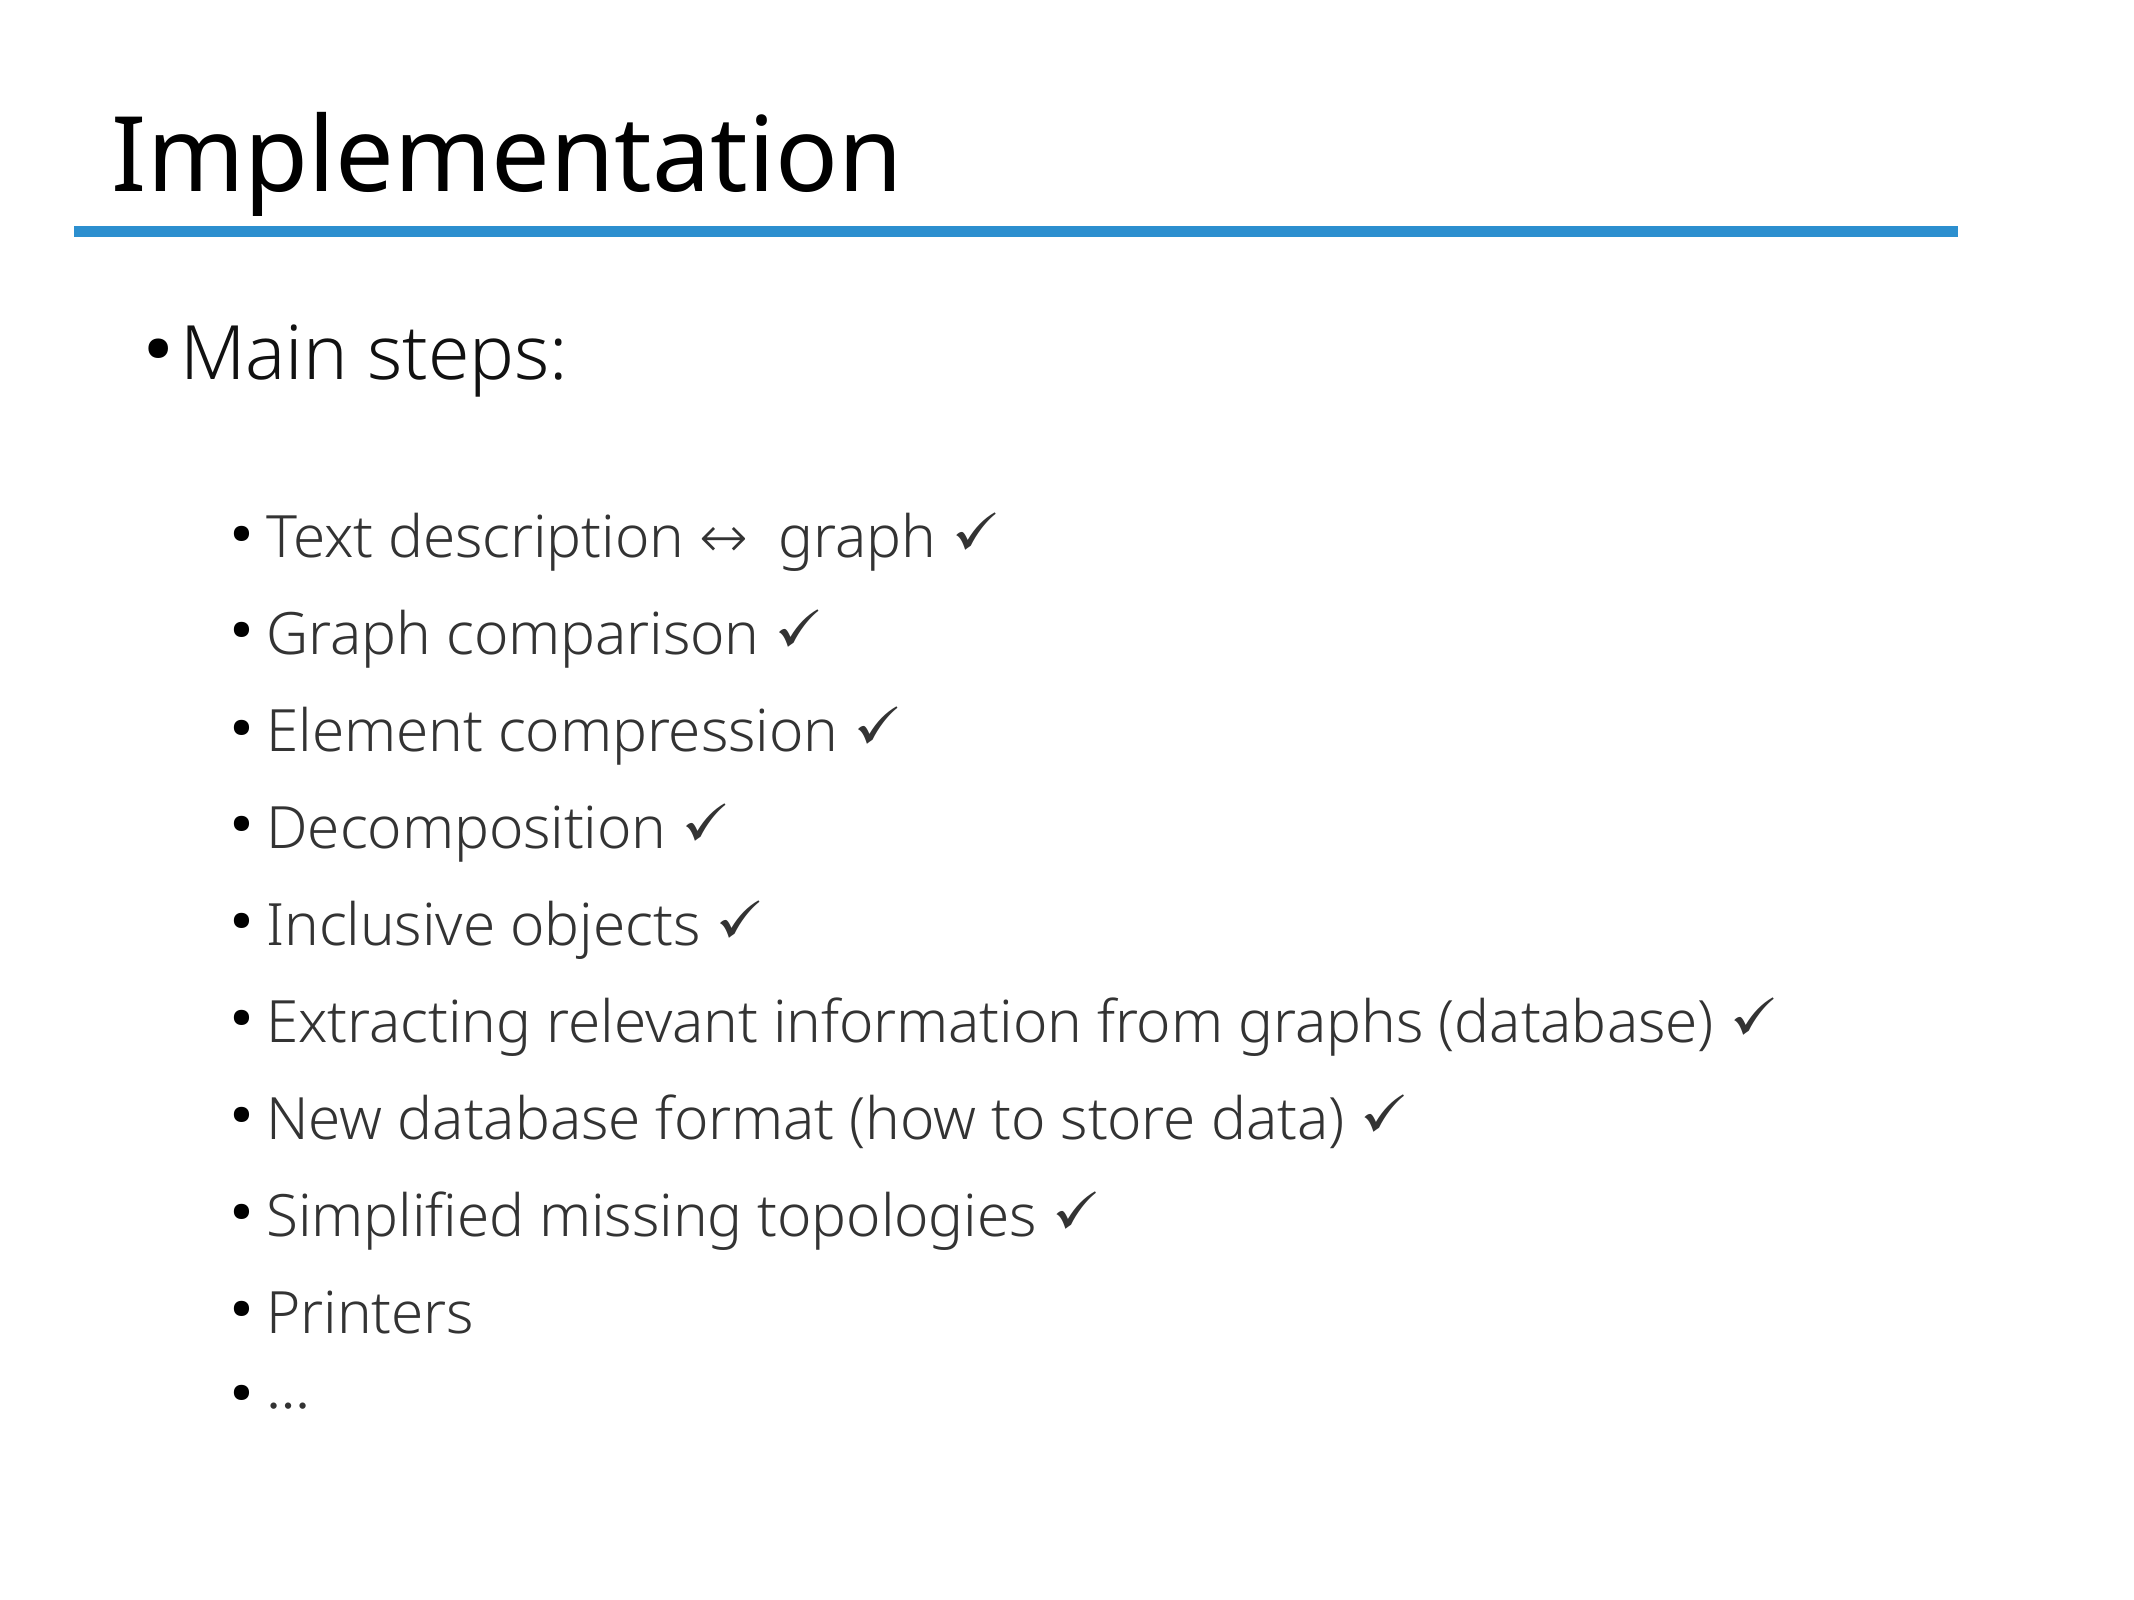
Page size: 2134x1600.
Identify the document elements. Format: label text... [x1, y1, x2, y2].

text_box Main steps: [129, 291, 1907, 491]
text_box Implementation [88, 64, 928, 237]
text_box Text description ↔ graph ✓ Graph comparison ✓ Element compression ✓ Decomposition ✓ Inclusive objects ✓ Extracting relevant information from graphs (database) ✓ New database format (how to store data) ✓ Simplified missing topologies ✓ Printers ... [216, 487, 1910, 1355]
